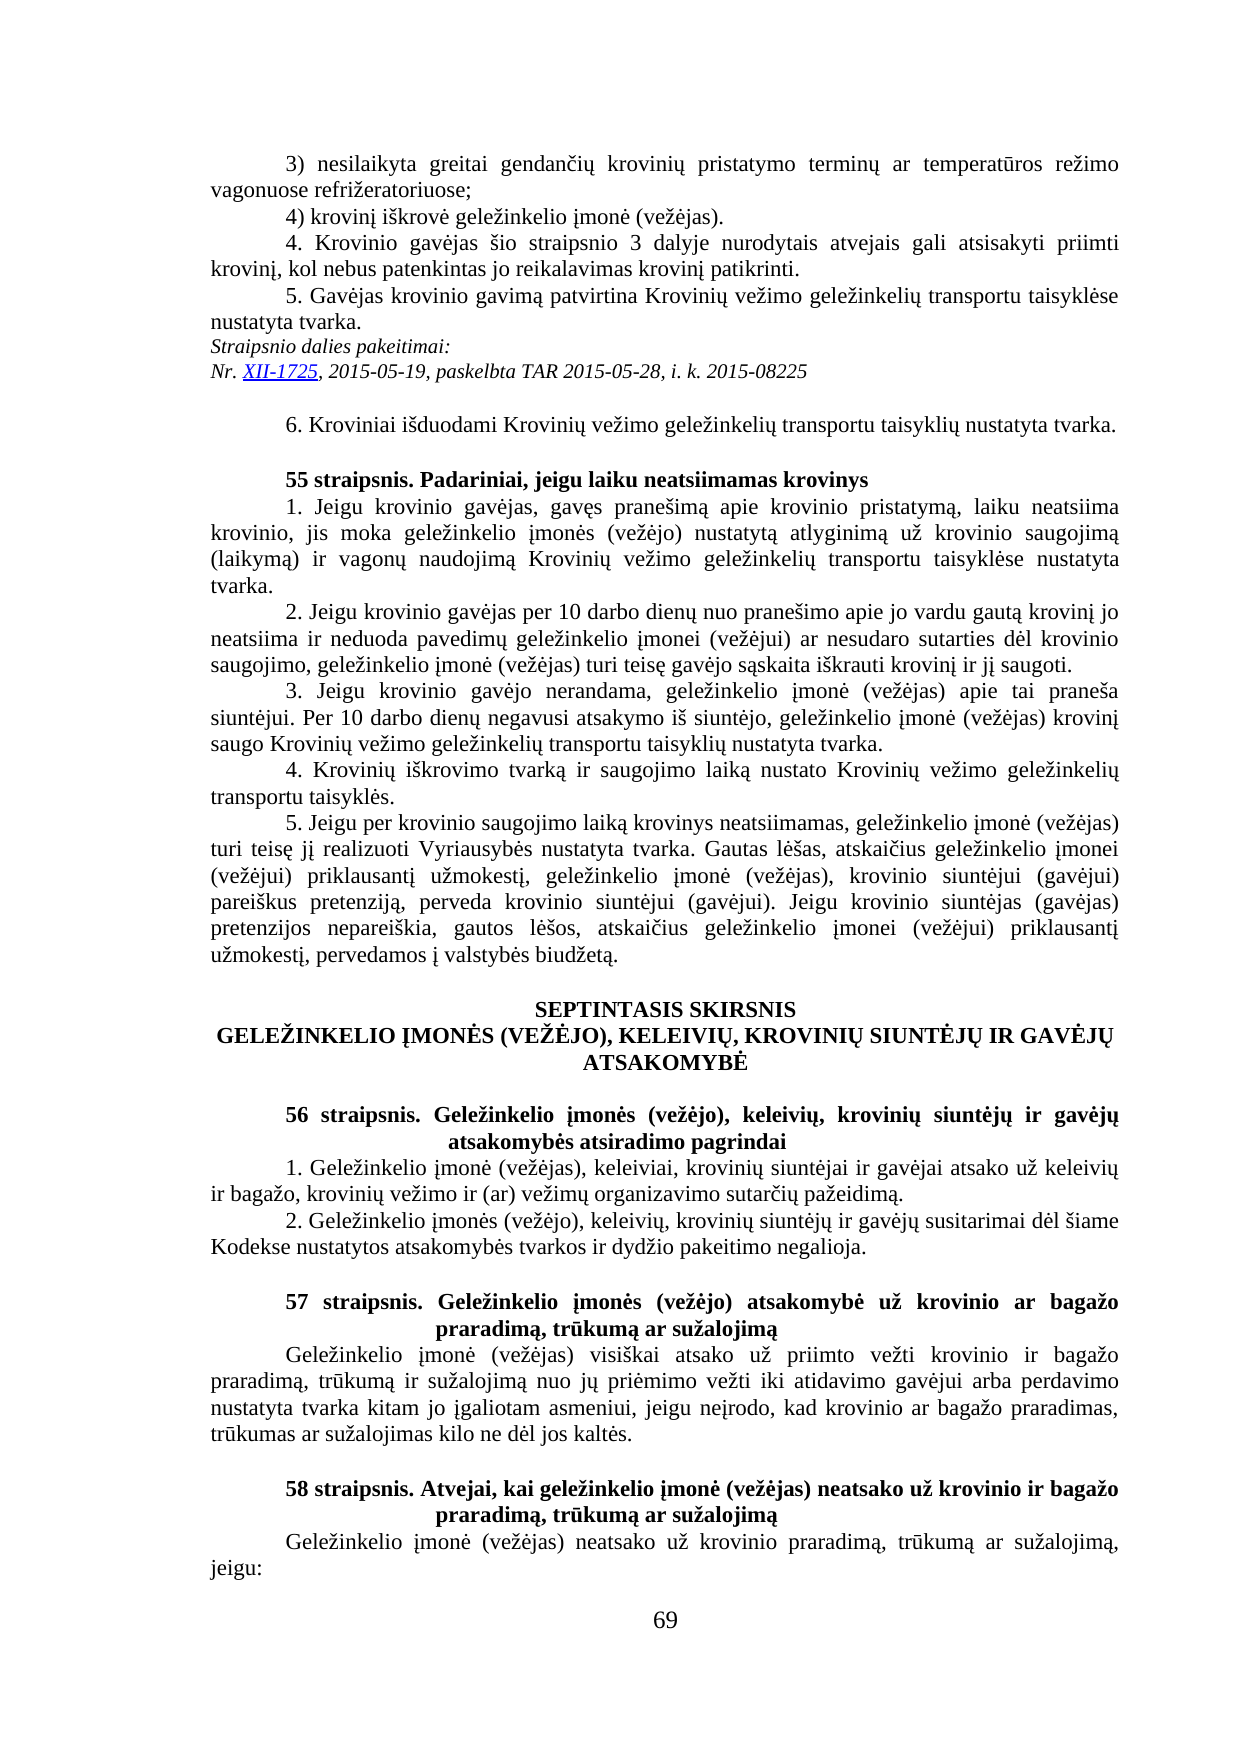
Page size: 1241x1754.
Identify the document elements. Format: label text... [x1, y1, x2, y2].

text 6. Kroviniai išduodami Krovinių vežimo geležinkelių transportu taisyklių nustatyta tvarka. [210, 411, 1120, 438]
text 5. Jeigu per krovinio saugojimo laiką krovinys neatsiimamas, geležinkelio įmonė (vežėjas) turi teisę jį realizuoti Vyriausybės nustatyta tvarka. Gautas lėšas, atskaičius geležinkelio įmonei (vežėjui) priklausantį užmokestį, geležinkelio įmonė (vežėjas), krovinio siuntėjui (gavėjui) pareiškus pretenziją, perveda krovinio siuntėjui (gavėjui). Jeigu krovinio siuntėjas (gavėjas) pretenzijos nepareiškia, gautos lėšos, atskaičius geležinkelio įmonei (vežėjui) priklausantį užmokestį, pervedamos į valstybės biudžetą. [210, 809, 1120, 967]
text Geležinkelio įmonė (vežėjas) neatsako už krovinio praradimą, trūkumą ar sužalojimą, jeigu: [210, 1528, 1120, 1581]
text 2. Geležinkelio įmonės (vežėjo), keleivių, krovinių siuntėjų ir gavėjų susitarimai dėl šiame Kodekse nustatytos atsakomybės tvarkos ir dydžio pakeitimo negalioja. [210, 1207, 1120, 1259]
text 4. Krovinio gavėjas šio straipsnio 3 dalyje nurodytais atvejais gali atsisakyti priimti krovinį, kol nebus patenkintas jo reikalavimas krovinį patikrinti. [210, 229, 1120, 282]
text 3. Jeigu krovinio gavėjo nerandama, geležinkelio įmonė (vežėjas) apie tai praneša siuntėjui. Per 10 darbo dienų negavusi atsakymo iš siuntėjo, geležinkelio įmonė (vežėjas) krovinį saugo Krovinių vežimo geležinkelių transportu taisyklių nustatyta tvarka. [210, 677, 1120, 756]
text 5. Gavėjas krovinio gavimą patvirtina Krovinių vežimo geležinkelių transportu taisyklėse nustatyta tvarka. [210, 282, 1120, 334]
subtitle 56 straipsnis. Geležinkelio įmonės (vežėjo), keleivių, krovinių siuntėjų ir gavėjų atsakomybės atsiradimo pagrindai [285, 1101, 1120, 1154]
subtitle 57 straipsnis. Geležinkelio įmonės (vežėjo) atsakomybė už krovinio ar bagažo praradimą, trūkumą ar sužalojimą [285, 1288, 1120, 1341]
subtitle 58 straipsnis. Atvejai, kai geležinkelio įmonė (vežėjas) neatsako už krovinio ir bagažo praradimą, trūkumą ar sužalojimą [285, 1475, 1120, 1528]
text Geležinkelio įmonė (vežėjas) visiškai atsako už priimto vežti krovinio ir bagažo praradimą, trūkumą ir sužalojimą nuo jų priėmimo vežti iki atidavimo gavėjui arba perdavimo nustatyta tvarka kitam jo įgaliotam asmeniui, jeigu neįrodo, kad krovinio ar bagažo praradimas, trūkumas ar sužalojimas kilo ne dėl jos kaltės. [210, 1341, 1120, 1446]
text Straipsnio dalies pakeitimai: [210, 334, 1120, 358]
text 3) nesilaikyta greitai gendančių krovinių pristatymo terminų ar temperatūros režimo vagonuose refrižeratoriuose; [210, 150, 1120, 203]
text SEPTINTASIS SKIRSNIS [210, 996, 1120, 1022]
text 4) krovinį iškrovė geležinkelio įmonė (vežėjas). [210, 203, 1120, 229]
subtitle 55 straipsnis. Padariniai, jeigu laiku neatsiimamas krovinys [210, 466, 1120, 493]
text Nr. XII-1725, 2015-05-19, paskelbta TAR 2015-05-28, i. k. 2015-08225 [210, 358, 1120, 383]
text GELEŽINKELIO ĮMONĖS (VEŽĖJO), KELEIVIŲ, KROVINIŲ SIUNTĖJŲ IR GAVĖJŲ ATSAKOMYBĖ [210, 1022, 1120, 1075]
text 1. Geležinkelio įmonė (vežėjas), keleiviai, krovinių siuntėjai ir gavėjai atsako už keleivių ir bagažo, krovinių vežimo ir (ar) vežimų organizavimo sutarčių pažeidimą. [210, 1154, 1120, 1207]
text 4. Krovinių iškrovimo tvarką ir saugojimo laiką nustato Krovinių vežimo geležinkelių transportu taisyklės. [210, 756, 1120, 809]
text 2. Jeigu krovinio gavėjas per 10 darbo dienų nuo pranešimo apie jo vardu gautą krovinį jo neatsiima ir neduoda pavedimų geležinkelio įmonei (vežėjui) ar nesudaro sutarties dėl krovinio saugojimo, geležinkelio įmonė (vežėjas) turi teisę gavėjo sąskaita iškrauti krovinį ir jį saugoti. [210, 598, 1120, 677]
text 1. Jeigu krovinio gavėjas, gavęs pranešimą apie krovinio pristatymą, laiku neatsiima krovinio, jis moka geležinkelio įmonės (vežėjo) nustatytą atlyginimą už krovinio saugojimą (laikymą) ir vagonų naudojimą Krovinių vežimo geležinkelių transportu taisyklėse nustatyta tvarka. [210, 493, 1120, 598]
